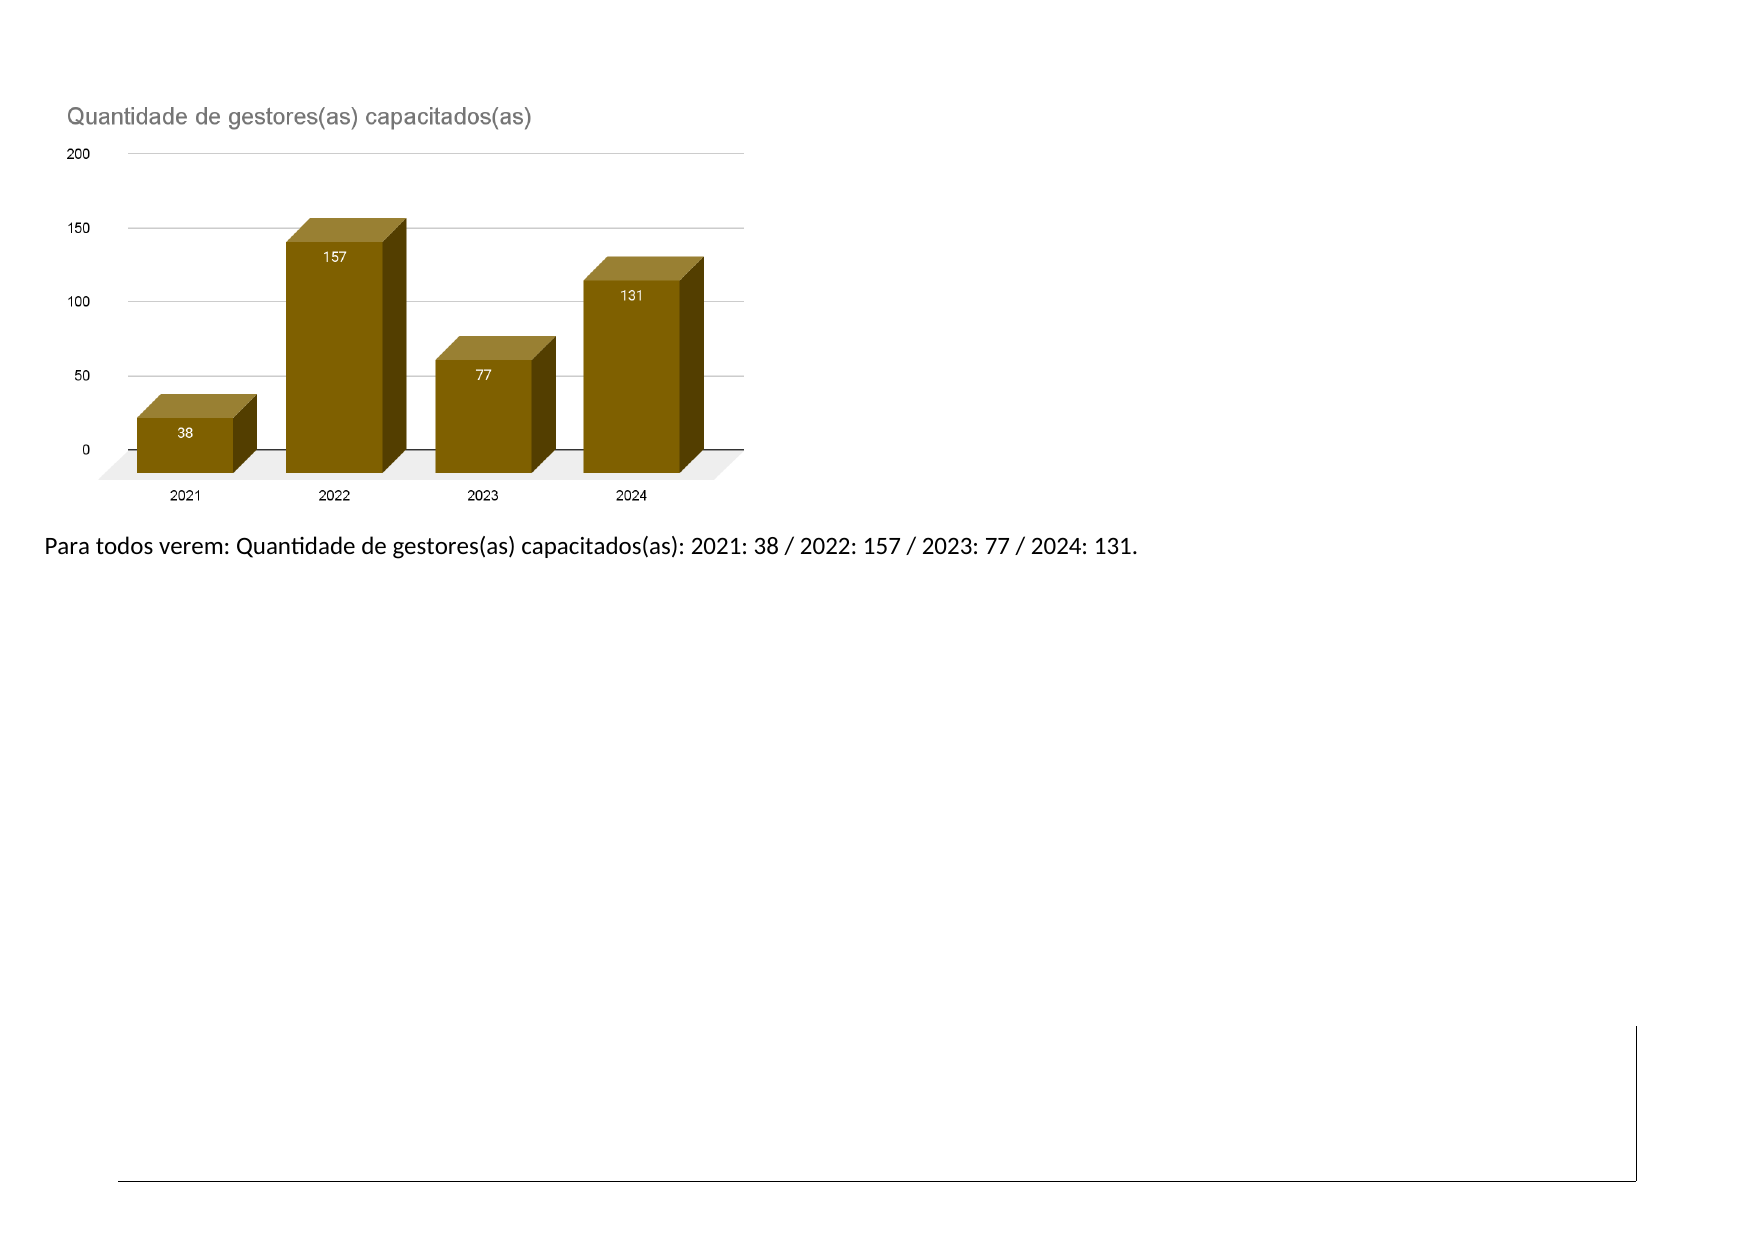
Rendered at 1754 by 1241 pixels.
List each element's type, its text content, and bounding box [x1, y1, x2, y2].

text Para todos verem: Quantidade de gestores(as) capacitados(as): 2021: 38 / 2022: 157 / 2023: 77 / 2024: 131. [44, 530, 1712, 561]
